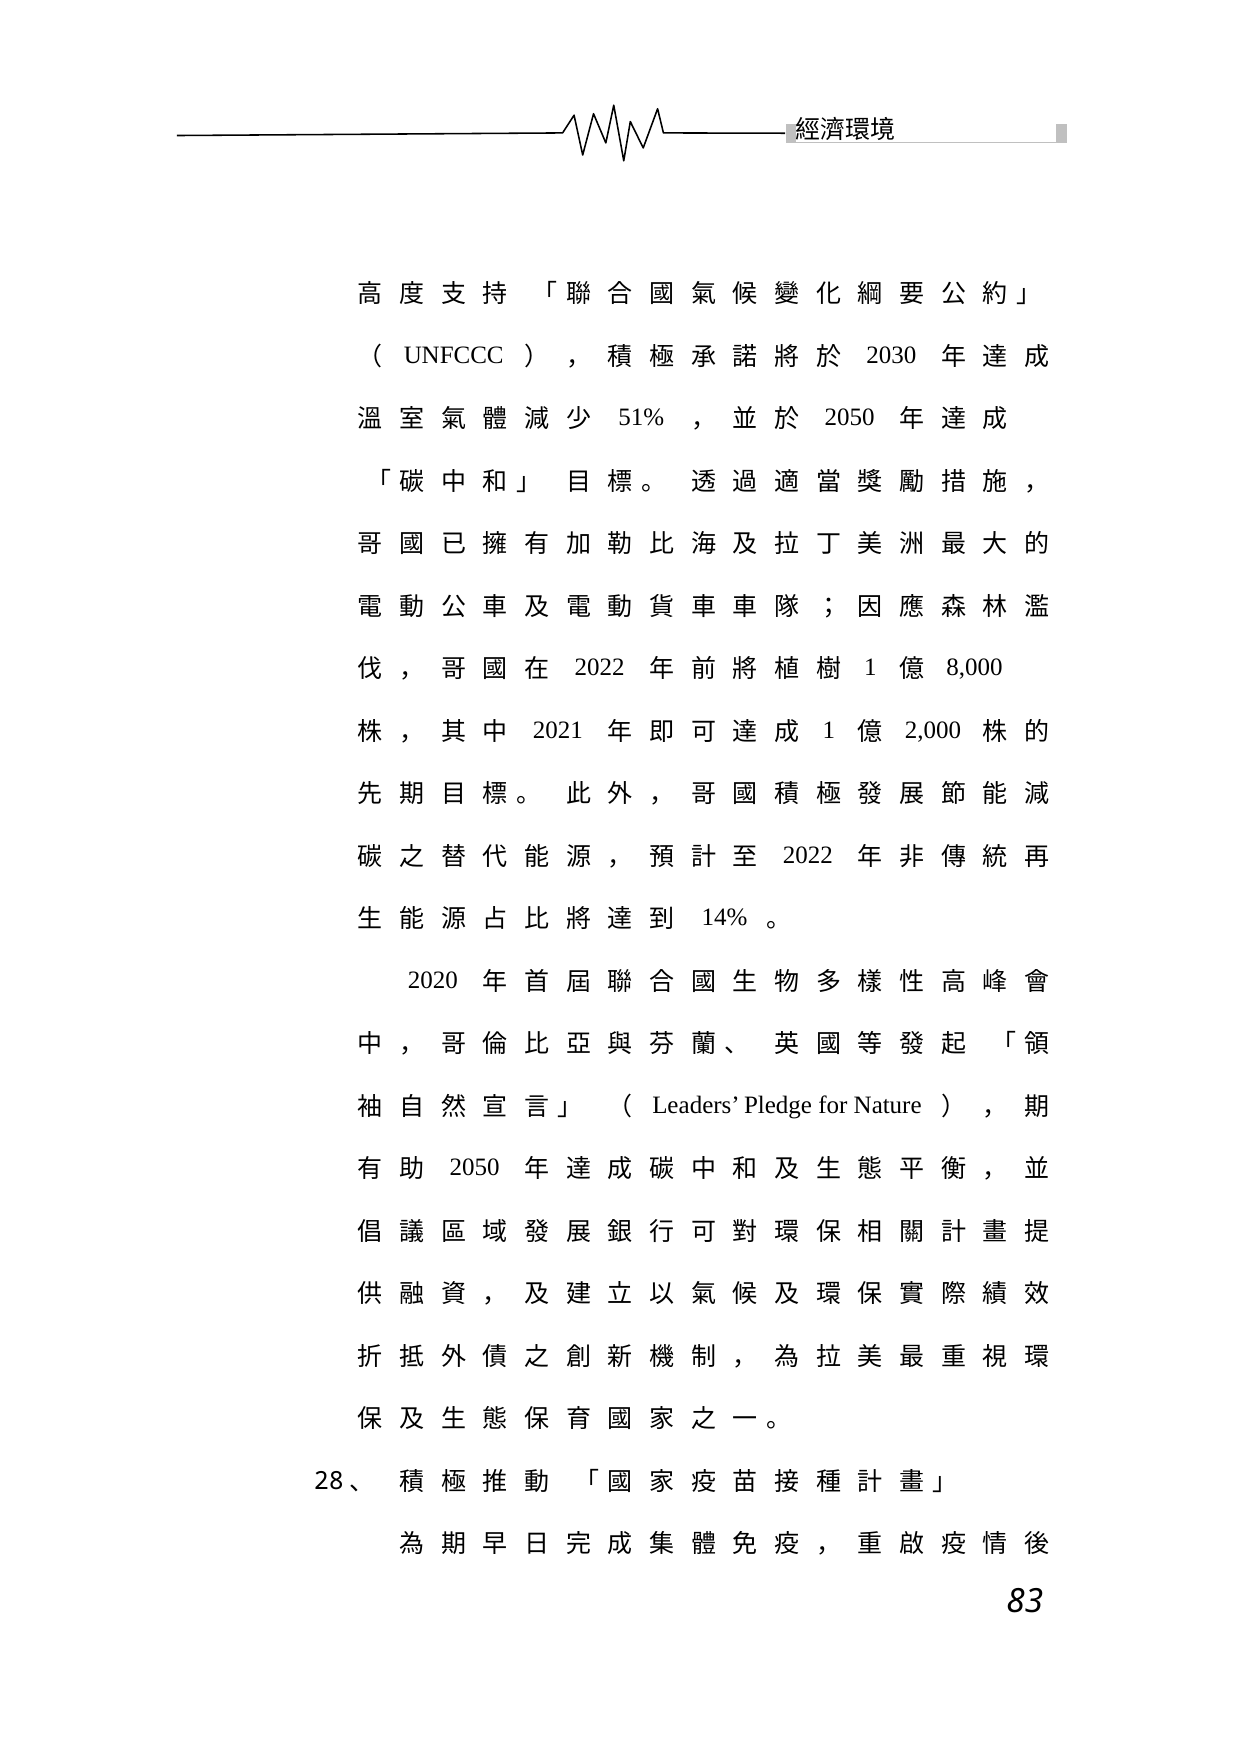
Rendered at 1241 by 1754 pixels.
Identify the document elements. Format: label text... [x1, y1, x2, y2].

text 高度支持「聯合國氣候變化綱要公約」（UNFCCC），積極承諾將於2030年達成溫室氣體減少51%，並於2050年達成「碳中和」目標。透過適當獎勵措施，哥國已擁有加勒比海及拉丁美洲最大的電動公車及電動貨車車隊；因應森林濫伐，哥國在2022年前將植樹1億8,000株，其中2021年即可達成1億2,000株的先期目標。此外，哥國積極發展節能減碳之替代能源，預計至2022年非傳統再生能源占比將達到14%。 [330, 250, 1058, 938]
text 2020年首屆聯合國生物多樣性高峰會中，哥倫比亞與芬蘭、英國等發起「領袖自然宣言」（Leaders’ Pledge for Nature），期有助2050年達成碳中和及生態平衡，並倡議區域發展銀行可對環保相關計畫提供融資，及建立以氣候及環保實際績效折抵外債之創新機制，為拉美最重視環保及生態保育國家之一。 [330, 938, 1058, 1438]
text 為期早日完成集體免疫，重啟疫情後 [330, 1500, 1058, 1563]
text 28、積極推動「國家疫苗接種計畫」 [281, 1438, 1058, 1500]
